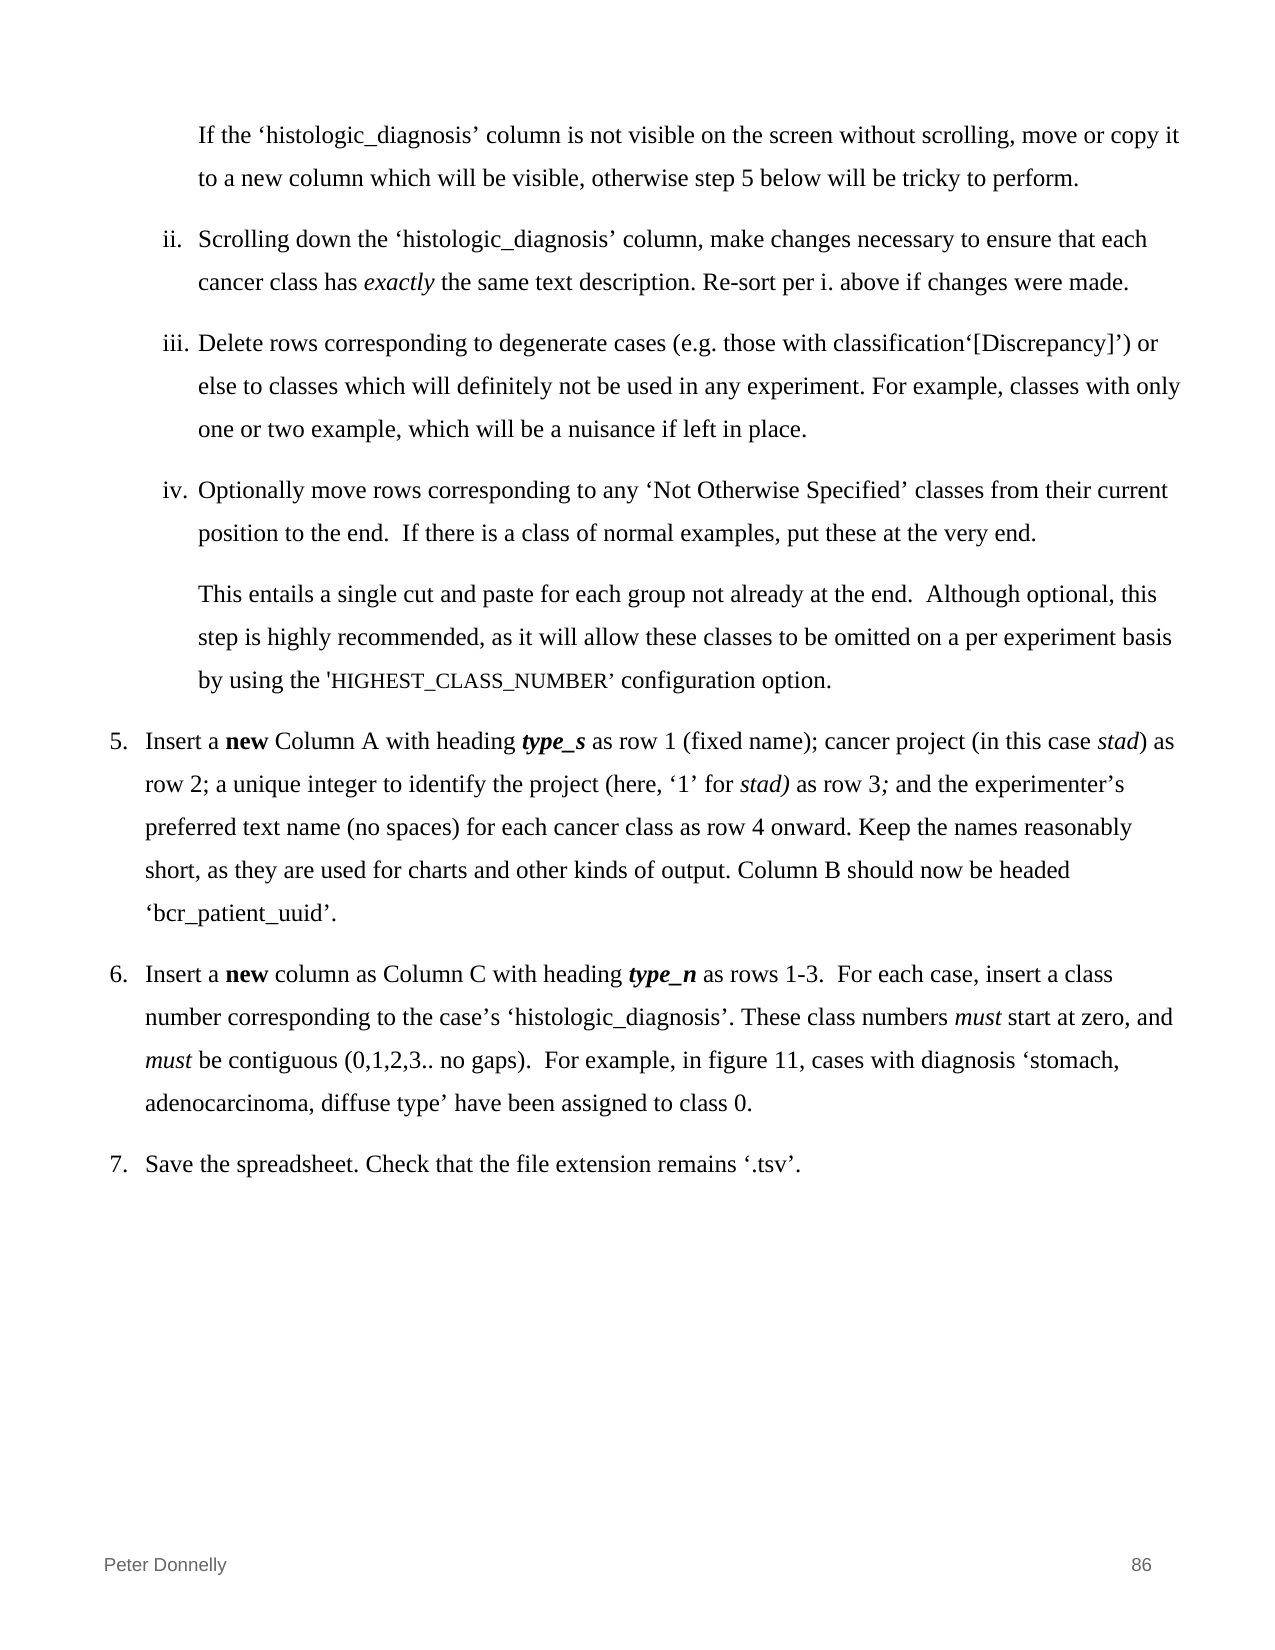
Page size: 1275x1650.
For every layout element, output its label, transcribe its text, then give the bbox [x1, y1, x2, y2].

list Insert a new Column A with heading type_s as row 1 (fixed name); cancer project (in this case stad) as row 2; a unique integer to identify the project (here, ‘1’ for stad) as row 3; and the experimenter’s preferred text name (no spaces) for each cancer class as row 4 onward. Keep the names reasonably short, as they are used for charts and other kinds of output. Column B should now be headed ‘bcr_patient_uuid’. [109, 726, 1181, 927]
list Scrolling down the ‘histologic_diagnosis’ column, make changes necessary to ensure that each cancer class has exactly the same text description. Re-sort per i. above if changes were made. [162, 224, 1181, 296]
list This entails a single cut and paste for each group not already at the end. Although optional, this step is highly recommended, as it will allow these classes to be omitted on a per experiment basis by using the 'HIGHEST_CLASS_NUMBER’ configuration option. [162, 579, 1181, 694]
list Delete rows corresponding to degenerate cases (e.g. those with classification‘[Discrepancy]’) or else to classes which will definitely not be used in any experiment. For example, classes with only one or two example, which will be a nuisance if left in place. [162, 328, 1181, 443]
list Insert a new column as Column C with heading type_n as rows 1-3. For each case, insert a class number corresponding to the case’s ‘histologic_diagnosis’. These class numbers must start at zero, and must be contiguous (0,1,2,3.. no gaps). For example, in figure 11, cases with diagnosis ‘stomach, adenocarcinoma, diffuse type’ have been assigned to class 0. [109, 959, 1181, 1117]
list Save the spreadsheet. Check that the file extension remains ‘.tsv’. [109, 1149, 1181, 1178]
list If the ‘histologic_diagnosis’ column is not visible on the screen without scrolling, move or copy it to a new column which will be visible, otherwise step 5 below will be tricky to perform. [162, 120, 1181, 192]
list Optionally move rows corresponding to any ‘Not Otherwise Specified’ classes from their current position to the end. If there is a class of normal examples, put these at the very end. [162, 475, 1181, 547]
